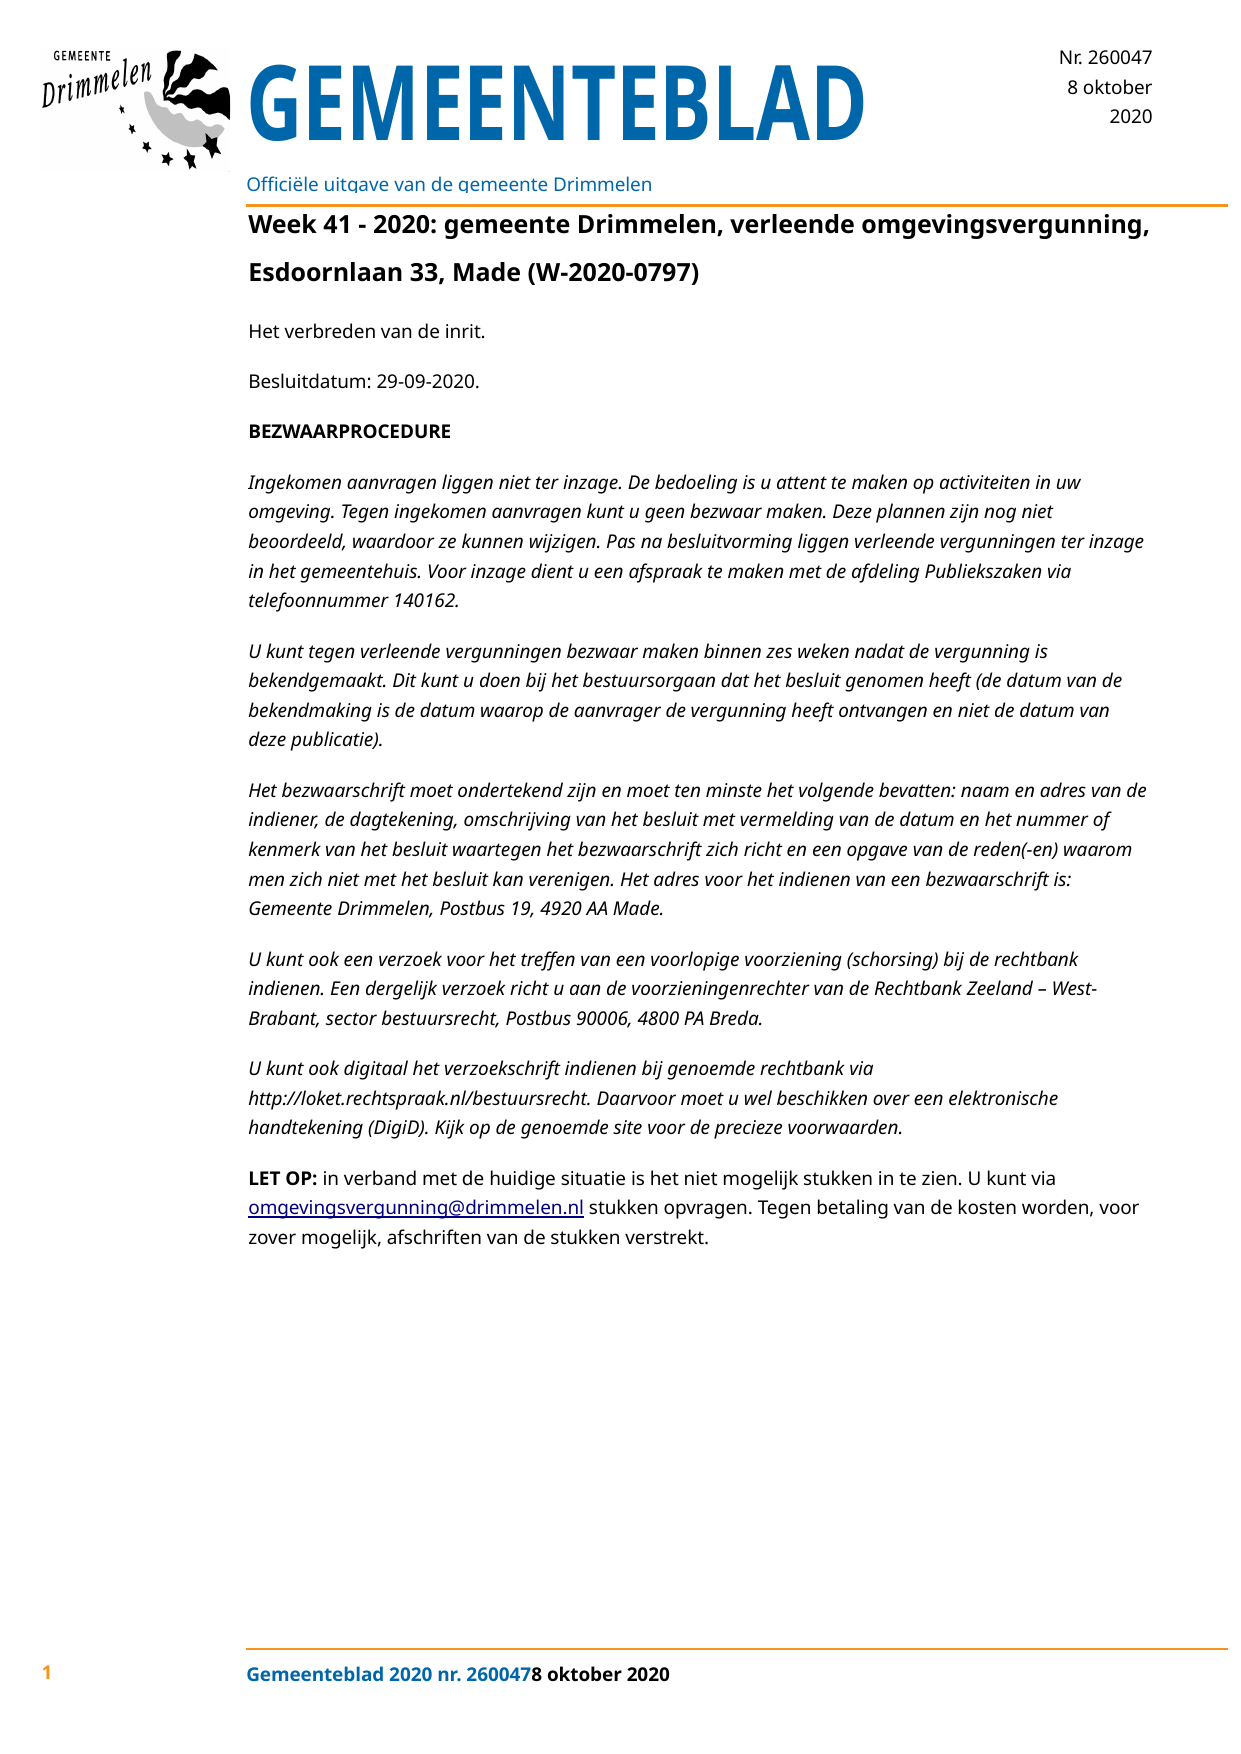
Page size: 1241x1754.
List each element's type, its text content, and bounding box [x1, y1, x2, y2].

text Besluitdatum: 29-09-2020. [248, 368, 1152, 394]
text U kunt tegen verleende vergunningen bezwaar maken binnen zes weken nadat de vergunning is bekendgemaakt. Dit kunt u doen bij het bestuursorgaan dat het besluit genomen heeft (de datum van de bekendmaking is de datum waarop de aanvrager de vergunning heeft ontvangen en niet de datum van deze publicatie). [248, 638, 1152, 752]
text BEZWAARPROCEDURE [248, 419, 1152, 444]
text Week 41 - 2020: gemeente Drimmelen, verleende omgevingsvergunning, Esdoornlaan 33, Made (W-2020-0797) [248, 207, 1152, 288]
text Ingekomen aanvragen liggen niet ter inzage. De bedoeling is u attent te maken op activiteiten in uw omgeving. Tegen ingekomen aanvragen kunt u geen bezwaar maken. Deze plannen zijn nog niet beoordeeld, waardoor ze kunnen wijzigen. Pas na besluitvorming liggen verleende vergunningen ter inzage in het gemeentehuis. Voor inzage dient u een afspraak te maken met de afdeling Publiekszaken via telefoonnummer 140162. [248, 469, 1152, 613]
picture [41, 47, 231, 172]
text Het bezwaarschrift moet ondertekend zijn en moet ten minste het volgende bevatten: naam en adres van de indiener, de dagtekening, omschrijving van het besluit met vermelding van de datum en het nummer of kenmerk van het besluit waartegen het bezwaarschrift zich richt en een opgave van de reden(-en) waarom men zich niet met het besluit kan verenigen. Het adres voor het indienen van een bezwaarschrift is: Gemeente Drimmelen, Postbus 19, 4920 AA Made. [248, 777, 1152, 921]
text U kunt ook digitaal het verzoekschrift indienen bij genoemde rechtbank via http://loket.rechtspraak.nl/bestuursrecht. Daarvoor moet u wel beschikken over een elektronische handtekening (DigiD). Kijk op de genoemde site voor de precieze voorwaarden. [248, 1055, 1152, 1140]
text Het verbreden van de inrit. [248, 318, 1152, 344]
text LET OP: in verband met de huidige situatie is het niet mogelijk stukken in te zien. U kunt via omgevingsvergunning@drimmelen.nl stukken opvragen. Tegen betaling van de kosten worden, voor zover mogelijk, afschriften van de stukken verstrekt. [248, 1165, 1152, 1250]
text U kunt ook een verzoek voor het treffen van een voorlopige voorziening (schorsing) bij de rechtbank indienen. Een dergelijk verzoek richt u aan de voorzieningenrechter van de Rechtbank Zeeland – West-Brabant, sector bestuursrecht, Postbus 90006, 4800 PA Breda. [248, 946, 1152, 1031]
